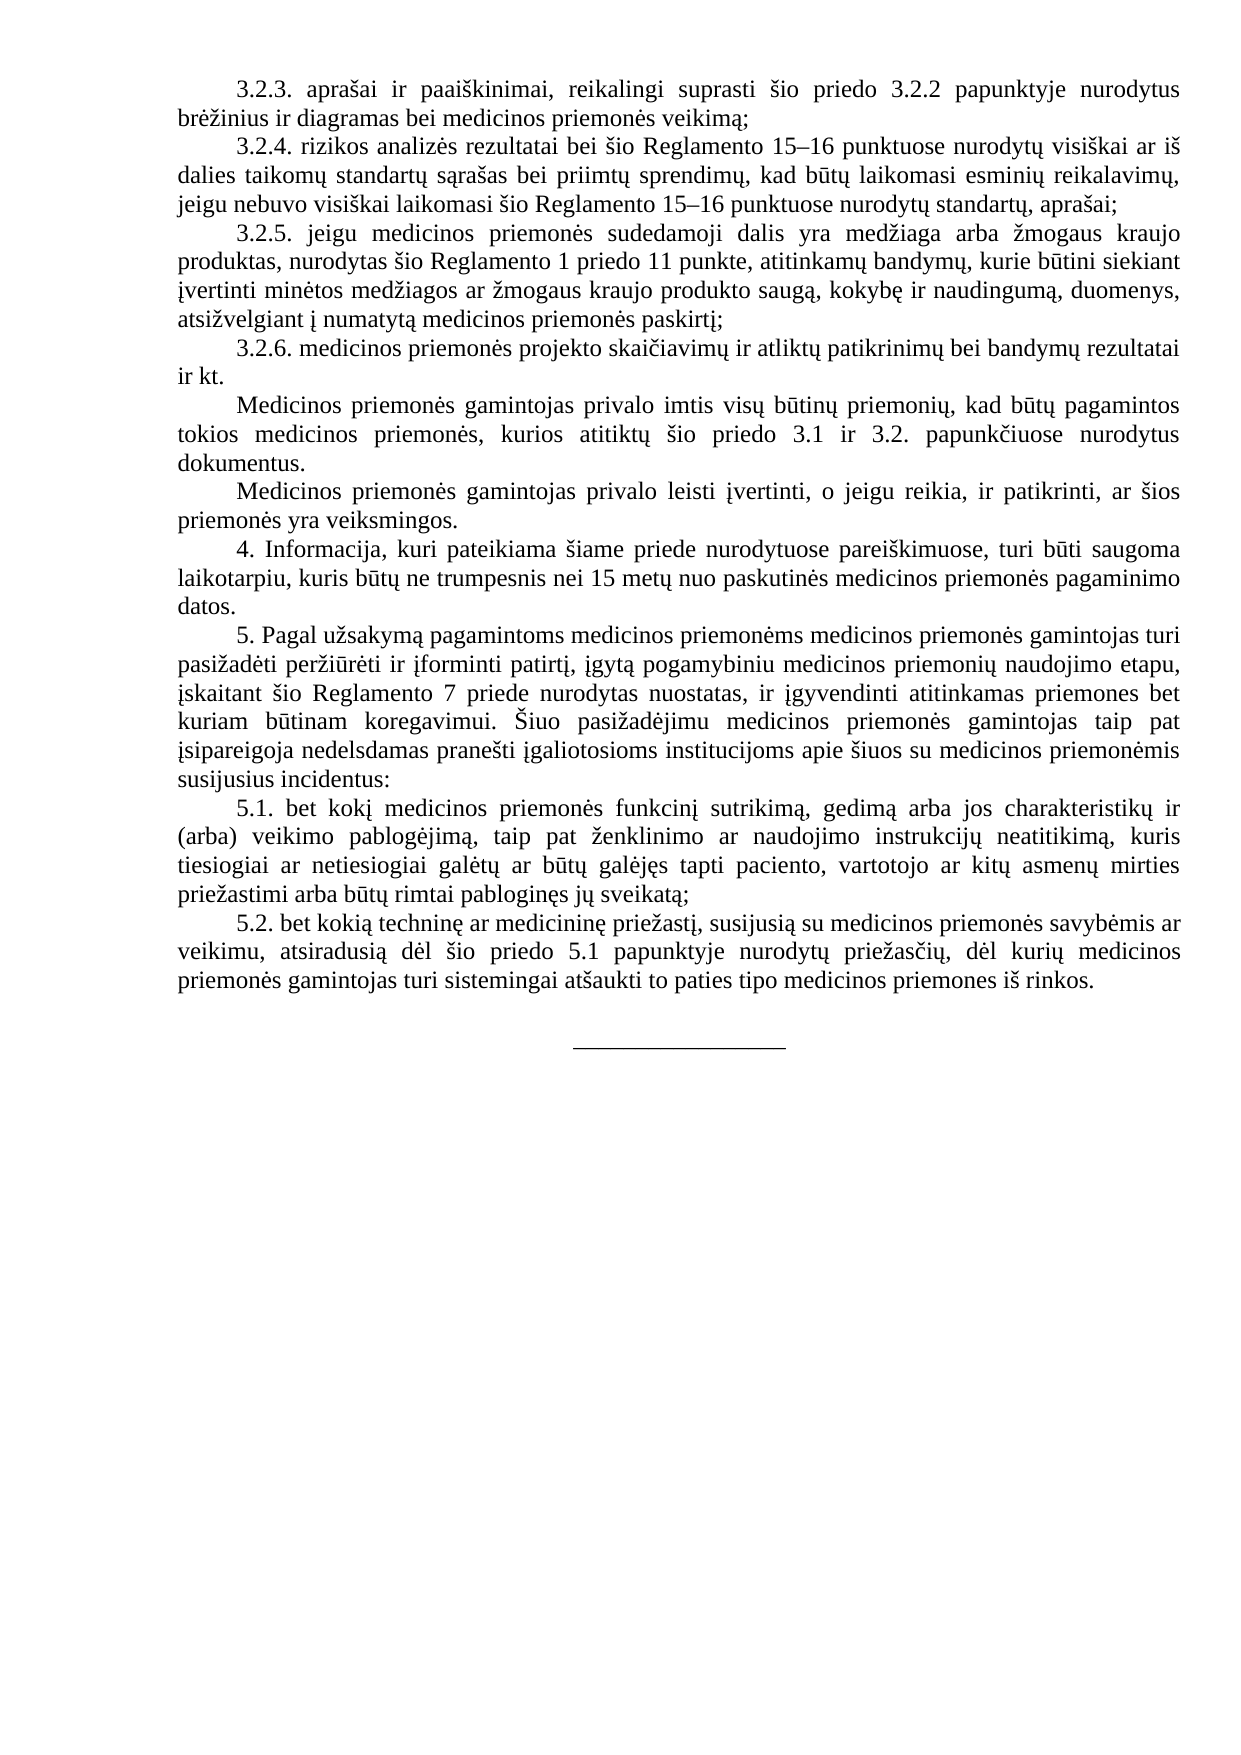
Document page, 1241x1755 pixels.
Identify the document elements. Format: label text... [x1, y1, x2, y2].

text 3.2.4. rizikos analizės rezultatai bei šio Reglamento 15–16 punktuose nurodytų visiškai ar iš dalies taikomų standartų sąrašas bei priimtų sprendimų, kad būtų laikomasi esminių reikalavimų, jeigu nebuvo visiškai laikomasi šio Reglamento 15–16 punktuose nurodytų standartų, aprašai; [177, 131, 1181, 218]
text 5.1. bet kokį medicinos priemonės funkcinį sutrikimą, gedimą arba jos charakteristikų ir (arba) veikimo pablogėjimą, taip pat ženklinimo ar naudojimo instrukcijų neatitikimą, kuris tiesiogiai ar netiesiogiai galėtų ar būtų galėjęs tapti paciento, vartotojo ar kitų asmenų mirties priežastimi arba būtų rimtai pabloginęs jų sveikatą; [177, 793, 1181, 908]
text 3.2.3. aprašai ir paaiškinimai, reikalingi suprasti šio priedo 3.2.2 papunktyje nurodytus brėžinius ir diagramas bei medicinos priemonės veikimą; [177, 74, 1181, 131]
text 4. Informacija, kuri pateikiama šiame priede nurodytuose pareiškimuose, turi būti saugoma laikotarpiu, kuris būtų ne trumpesnis nei 15 metų nuo paskutinės medicinos priemonės pagaminimo datos. [177, 534, 1181, 620]
text 5. Pagal užsakymą pagamintoms medicinos priemonėms medicinos priemonės gamintojas turi pasižadėti peržiūrėti ir įforminti patirtį, įgytą pogamybiniu medicinos priemonių naudojimo etapu, įskaitant šio Reglamento 7 priede nurodytas nuostatas, ir įgyvendinti atitinkamas priemones bet kuriam būtinam koregavimui. Šiuo pasižadėjimu medicinos priemonės gamintojas taip pat įsipareigoja nedelsdamas pranešti įgaliotosioms institucijoms apie šiuos su medicinos priemonėmis susijusius incidentus: [177, 620, 1181, 793]
text Medicinos priemonės gamintojas privalo imtis visų būtinų priemonių, kad būtų pagamintos tokios medicinos priemonės, kurios atitiktų šio priedo 3.1 ir 3.2. papunkčiuose nurodytus dokumentus. [177, 390, 1181, 476]
text 5.2. bet kokią techninę ar medicininę priežastį, susijusią su medicinos priemonės savybėmis ar veikimu, atsiradusią dėl šio priedo 5.1 papunktyje nurodytų priežasčių, dėl kurių medicinos priemonės gamintojas turi sistemingai atšaukti to paties tipo medicinos priemones iš rinkos. [177, 908, 1181, 994]
text 3.2.5. jeigu medicinos priemonės sudedamoji dalis yra medžiaga arba žmogaus kraujo produktas, nurodytas šio Reglamento 1 priedo 11 punkte, atitinkamų bandymų, kurie būtini siekiant įvertinti minėtos medžiagos ar žmogaus kraujo produkto saugą, kokybę ir naudingumą, duomenys, atsižvelgiant į numatytą medicinos priemonės paskirtį; [177, 218, 1181, 333]
text _________________ [177, 1023, 1181, 1051]
text Medicinos priemonės gamintojas privalo leisti įvertinti, o jeigu reikia, ir patikrinti, ar šios priemonės yra veiksmingos. [177, 476, 1181, 534]
text 3.2.6. medicinos priemonės projekto skaičiavimų ir atliktų patikrinimų bei bandymų rezultatai ir kt. [177, 333, 1181, 390]
